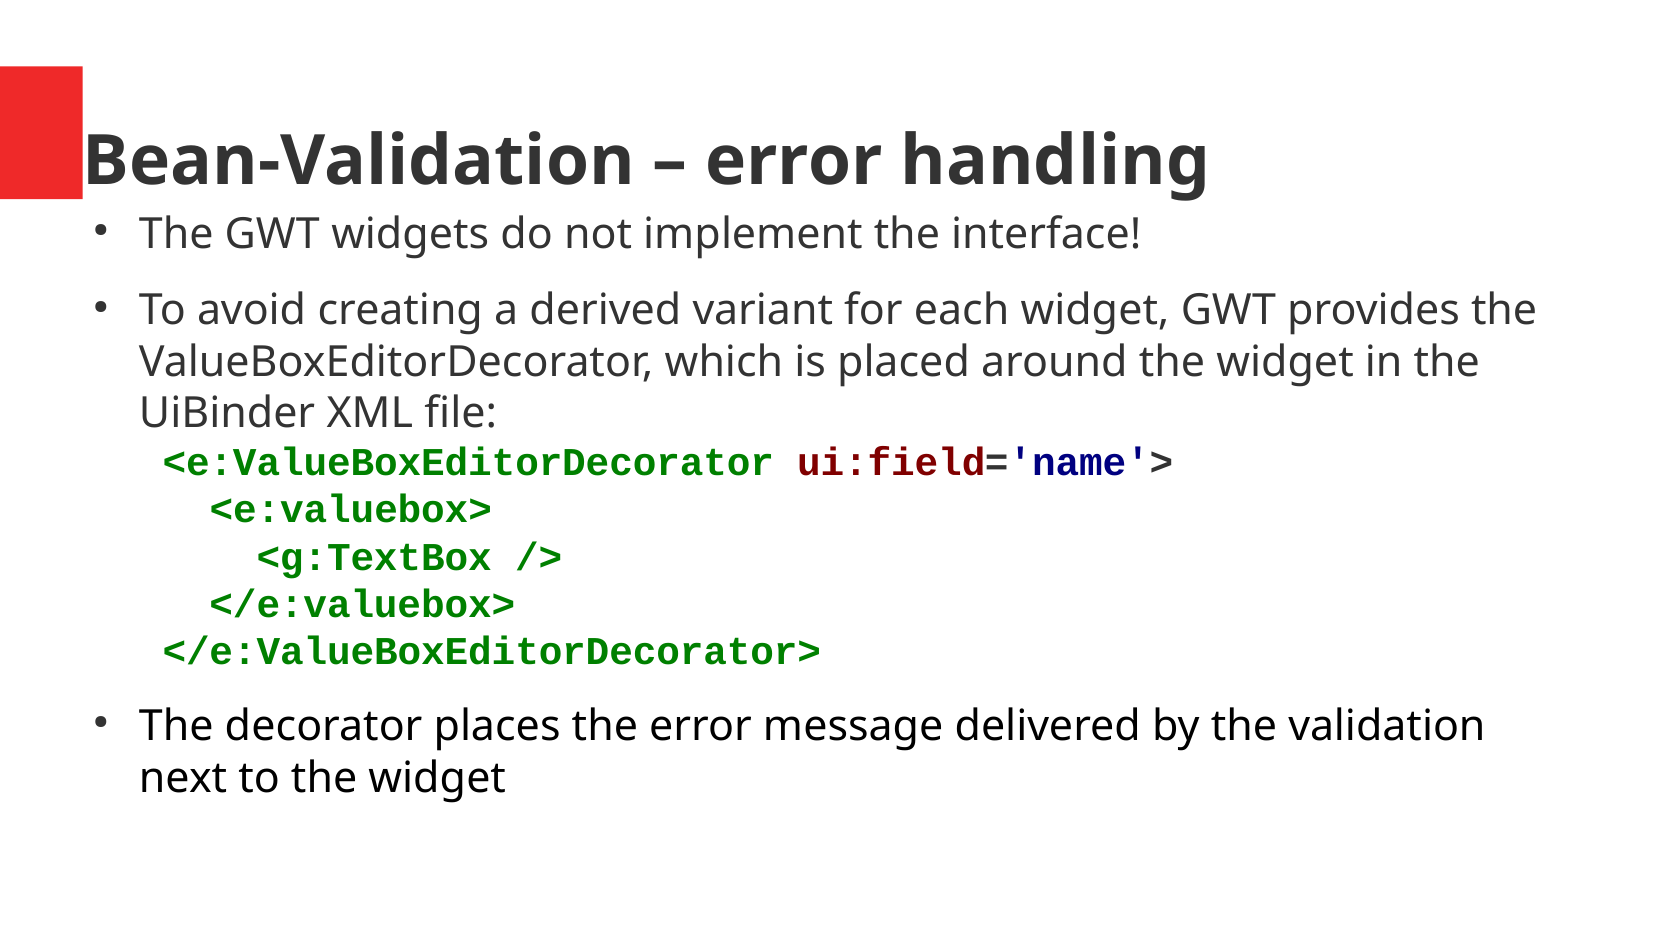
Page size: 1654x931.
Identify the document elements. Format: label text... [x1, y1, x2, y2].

list The GWT widgets do not implement the interface! To avoid creating a derived variant for each widget, GWT provides the ValueBoxEditorDecorator, which is placed around the widget in the UiBinder XML file: <e:ValueBoxEditorDecorator ui:field='name'> <e:valuebox> <g:TextBox /> </e:valuebox> </e:ValueBoxEditorDecorator> The decorator places the error message delivered by the validation next to the widget [78, 205, 1567, 804]
title Bean-Validation – error handling [82, 14, 1571, 216]
